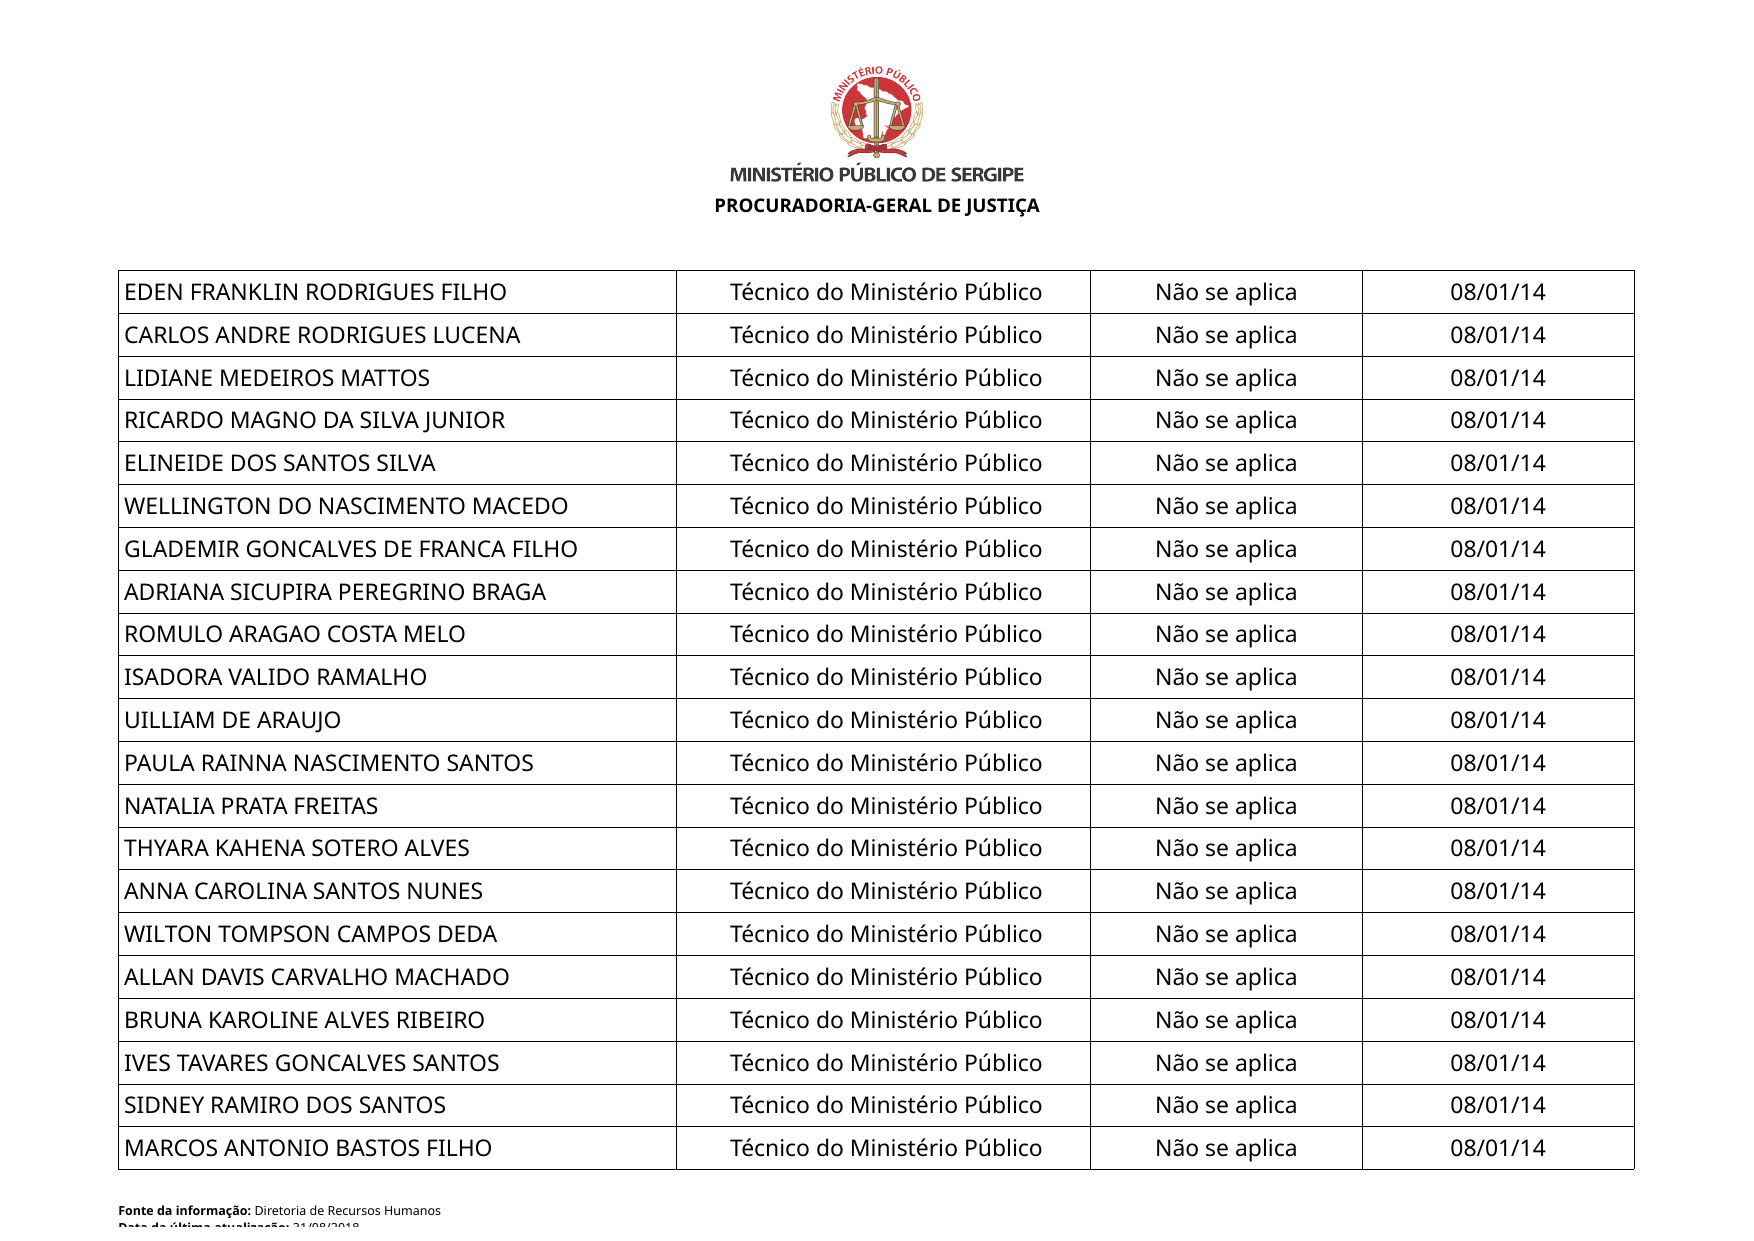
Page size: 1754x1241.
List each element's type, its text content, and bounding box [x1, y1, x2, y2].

table_cell Não se aplica [1091, 1042, 1362, 1083]
table_cell Não se aplica [1091, 1127, 1362, 1169]
table_cell Não se aplica [1091, 913, 1362, 955]
table_cell Técnico do Ministério Público [677, 785, 1090, 827]
table_cell Não se aplica [1091, 828, 1362, 869]
table_cell Não se aplica [1091, 999, 1362, 1041]
table_cell IVES TAVARES GONCALVES SANTOS [119, 1042, 676, 1083]
table_cell ISADORA VALIDO RAMALHO [119, 656, 676, 698]
table_cell Técnico do Ministério Público [677, 956, 1090, 998]
table_cell Não se aplica [1091, 1085, 1362, 1126]
table_cell Técnico do Ministério Público [677, 571, 1090, 612]
table_cell Não se aplica [1091, 271, 1362, 313]
table_cell 08/01/14 [1363, 400, 1634, 441]
table_cell 08/01/14 [1363, 1127, 1634, 1169]
table_cell 08/01/14 [1363, 913, 1634, 955]
table_cell 08/01/14 [1363, 357, 1634, 398]
table_cell ROMULO ARAGAO COSTA MELO [119, 614, 676, 655]
picture [730, 66, 1024, 185]
table_cell Técnico do Ministério Público [677, 485, 1090, 527]
table_cell Não se aplica [1091, 485, 1362, 527]
table_cell NATALIA PRATA FREITAS [119, 785, 676, 827]
table_cell Não se aplica [1091, 742, 1362, 784]
table_cell Não se aplica [1091, 956, 1362, 998]
table_cell Técnico do Ministério Público [677, 442, 1090, 484]
table_cell Técnico do Ministério Público [677, 271, 1090, 313]
table_cell Não se aplica [1091, 571, 1362, 612]
table_cell Técnico do Ministério Público [677, 656, 1090, 698]
table_cell Técnico do Ministério Público [677, 870, 1090, 912]
table_cell ANNA CAROLINA SANTOS NUNES [119, 870, 676, 912]
table_cell Não se aplica [1091, 614, 1362, 655]
table_cell EDEN FRANKLIN RODRIGUES FILHO [119, 271, 676, 313]
table_cell Não se aplica [1091, 699, 1362, 741]
table_cell WELLINGTON DO NASCIMENTO MACEDO [119, 485, 676, 527]
table_cell Técnico do Ministério Público [677, 999, 1090, 1041]
table_cell 08/01/14 [1363, 271, 1634, 313]
table_cell 08/01/14 [1363, 870, 1634, 912]
table_cell 08/01/14 [1363, 699, 1634, 741]
table_cell Técnico do Ministério Público [677, 828, 1090, 869]
table_cell 08/01/14 [1363, 571, 1634, 612]
table_cell Técnico do Ministério Público [677, 614, 1090, 655]
table_cell 08/01/14 [1363, 956, 1634, 998]
table_cell 08/01/14 [1363, 1085, 1634, 1126]
table_cell UILLIAM DE ARAUJO [119, 699, 676, 741]
table_cell 08/01/14 [1363, 614, 1634, 655]
table_cell Não se aplica [1091, 357, 1362, 398]
table_cell Não se aplica [1091, 785, 1362, 827]
table_cell 08/01/14 [1363, 785, 1634, 827]
table_cell BRUNA KAROLINE ALVES RIBEIRO [119, 999, 676, 1041]
table_cell RICARDO MAGNO DA SILVA JUNIOR [119, 400, 676, 441]
table_cell Técnico do Ministério Público [677, 742, 1090, 784]
table_cell 08/01/14 [1363, 656, 1634, 698]
table_cell MARCOS ANTONIO BASTOS FILHO [119, 1127, 676, 1169]
table_cell GLADEMIR GONCALVES DE FRANCA FILHO [119, 528, 676, 570]
table_cell 08/01/14 [1363, 528, 1634, 570]
table_cell 08/01/14 [1363, 742, 1634, 784]
table_cell PAULA RAINNA NASCIMENTO SANTOS [119, 742, 676, 784]
table_cell ADRIANA SICUPIRA PEREGRINO BRAGA [119, 571, 676, 612]
table_cell Técnico do Ministério Público [677, 699, 1090, 741]
table_cell Técnico do Ministério Público [677, 400, 1090, 441]
table_cell WILTON TOMPSON CAMPOS DEDA [119, 913, 676, 955]
table_cell Técnico do Ministério Público [677, 357, 1090, 398]
table_cell Não se aplica [1091, 314, 1362, 356]
table_cell 08/01/14 [1363, 314, 1634, 356]
table_cell 08/01/14 [1363, 999, 1634, 1041]
table_cell Não se aplica [1091, 400, 1362, 441]
table_cell LIDIANE MEDEIROS MATTOS [119, 357, 676, 398]
table_cell Não se aplica [1091, 442, 1362, 484]
table_cell CARLOS ANDRE RODRIGUES LUCENA [119, 314, 676, 356]
table_cell Técnico do Ministério Público [677, 528, 1090, 570]
table_cell Técnico do Ministério Público [677, 1042, 1090, 1083]
table_cell 08/01/14 [1363, 1042, 1634, 1083]
table_cell Não se aplica [1091, 528, 1362, 570]
table_cell 08/01/14 [1363, 485, 1634, 527]
table_cell Não se aplica [1091, 870, 1362, 912]
table_cell SIDNEY RAMIRO DOS SANTOS [119, 1085, 676, 1126]
table_cell 08/01/14 [1363, 442, 1634, 484]
table_cell ELINEIDE DOS SANTOS SILVA [119, 442, 676, 484]
table_cell Técnico do Ministério Público [677, 1127, 1090, 1169]
table_cell THYARA KAHENA SOTERO ALVES [119, 828, 676, 869]
table_cell 08/01/14 [1363, 828, 1634, 869]
table_cell ALLAN DAVIS CARVALHO MACHADO [119, 956, 676, 998]
table_cell Não se aplica [1091, 656, 1362, 698]
table_cell Técnico do Ministério Público [677, 1085, 1090, 1126]
table_cell Técnico do Ministério Público [677, 913, 1090, 955]
table_cell Técnico do Ministério Público [677, 314, 1090, 356]
